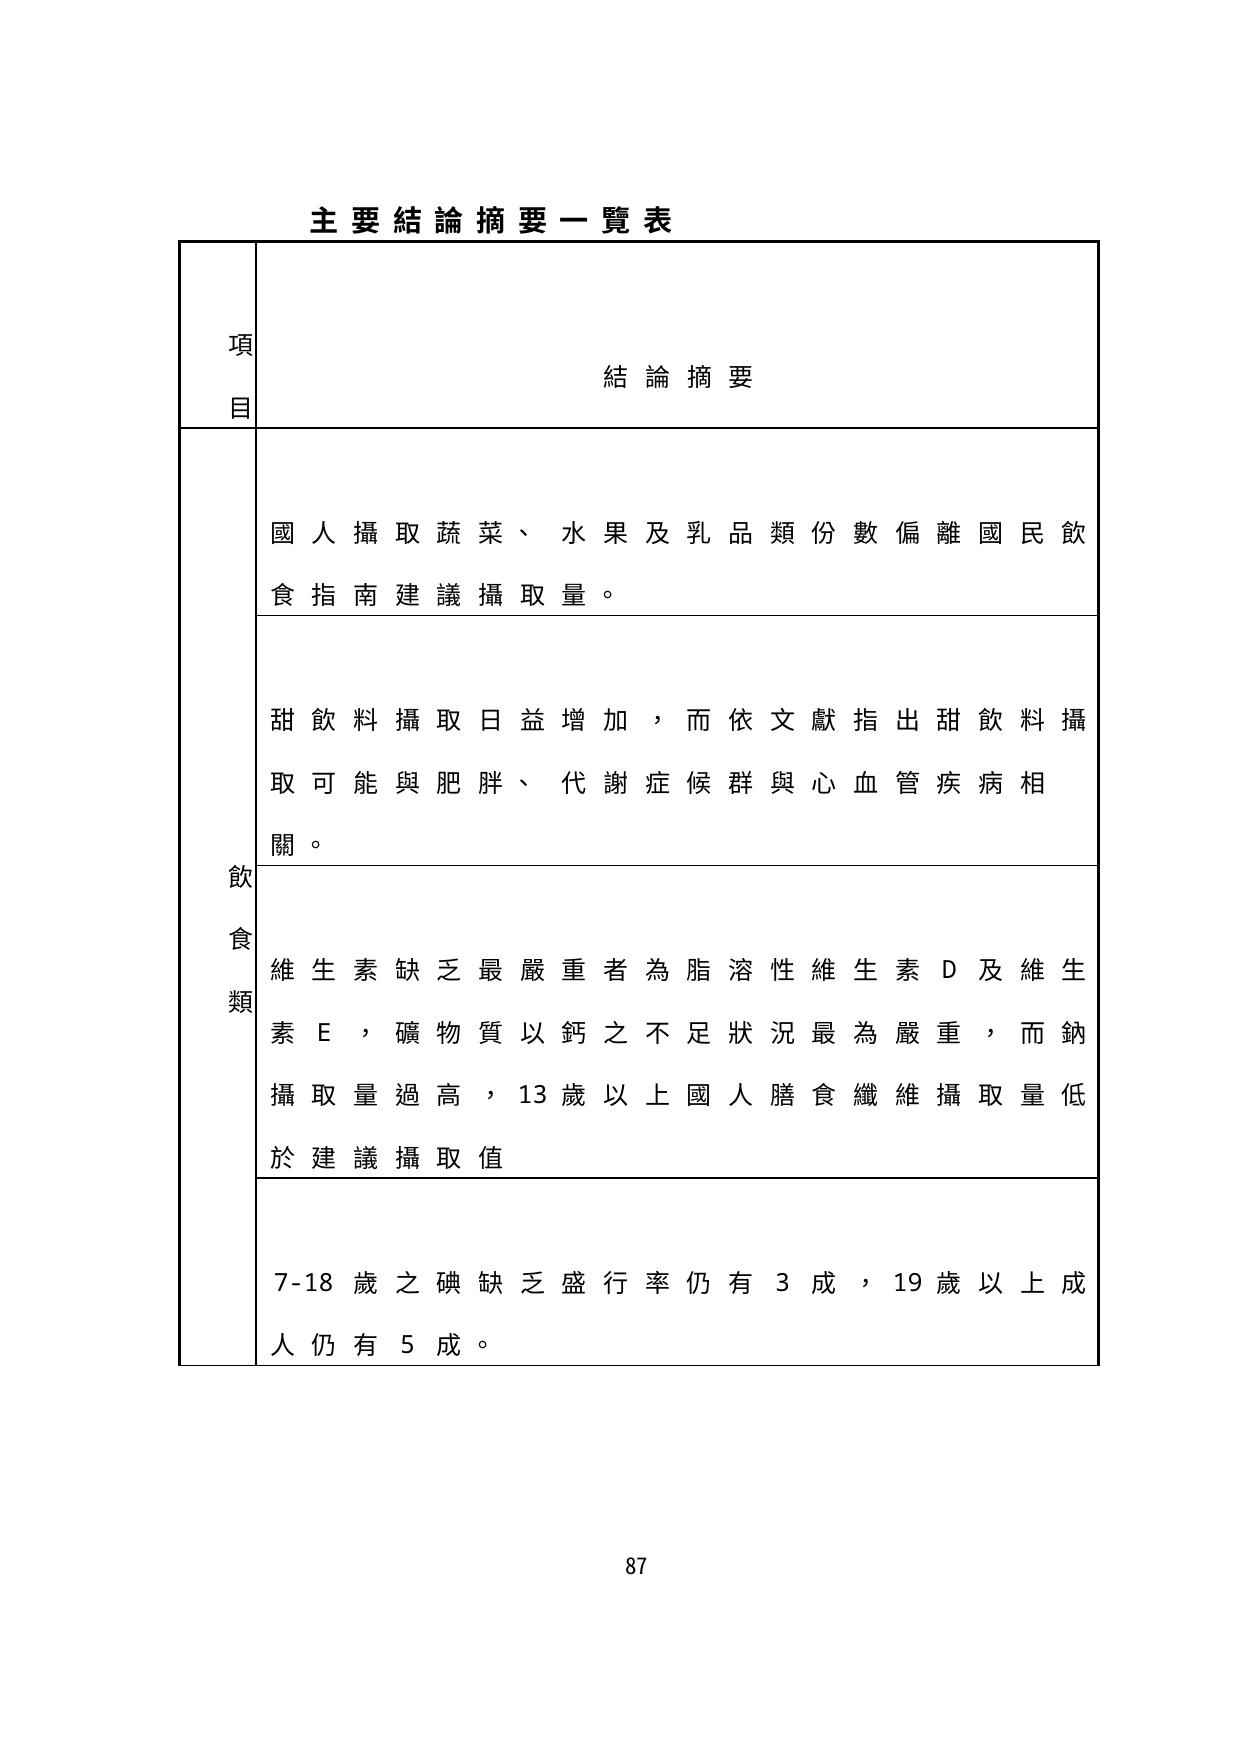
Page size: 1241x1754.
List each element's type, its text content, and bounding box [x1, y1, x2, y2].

table_cell 飲食類 [181, 429, 255, 1365]
table_cell 甜飲料攝取日益增加，而依文獻指出甜飲料攝取可能與肥胖、代謝症候群與心血管疾病相關。 [257, 616, 1097, 865]
table_cell 7-18歲之碘缺乏盛行率仍有3成，19歲以上成人仍有5成。 [257, 1179, 1097, 1365]
table_header 項目 [181, 243, 255, 427]
table_cell 維生素缺乏最嚴重者為脂溶性維生素D及維生素E，礦物質以鈣之不足狀況最為嚴重，而鈉攝取量過高，13歲以上國人膳食纖維攝取量低於建議攝取值 [257, 866, 1097, 1177]
table_header 結論摘要 [257, 243, 1097, 427]
text 主要結論摘要一覽表 [178, 177, 1095, 240]
table_cell 國人攝取蔬菜、水果及乳品類份數偏離國民飲食指南建議攝取量。 [257, 429, 1097, 615]
